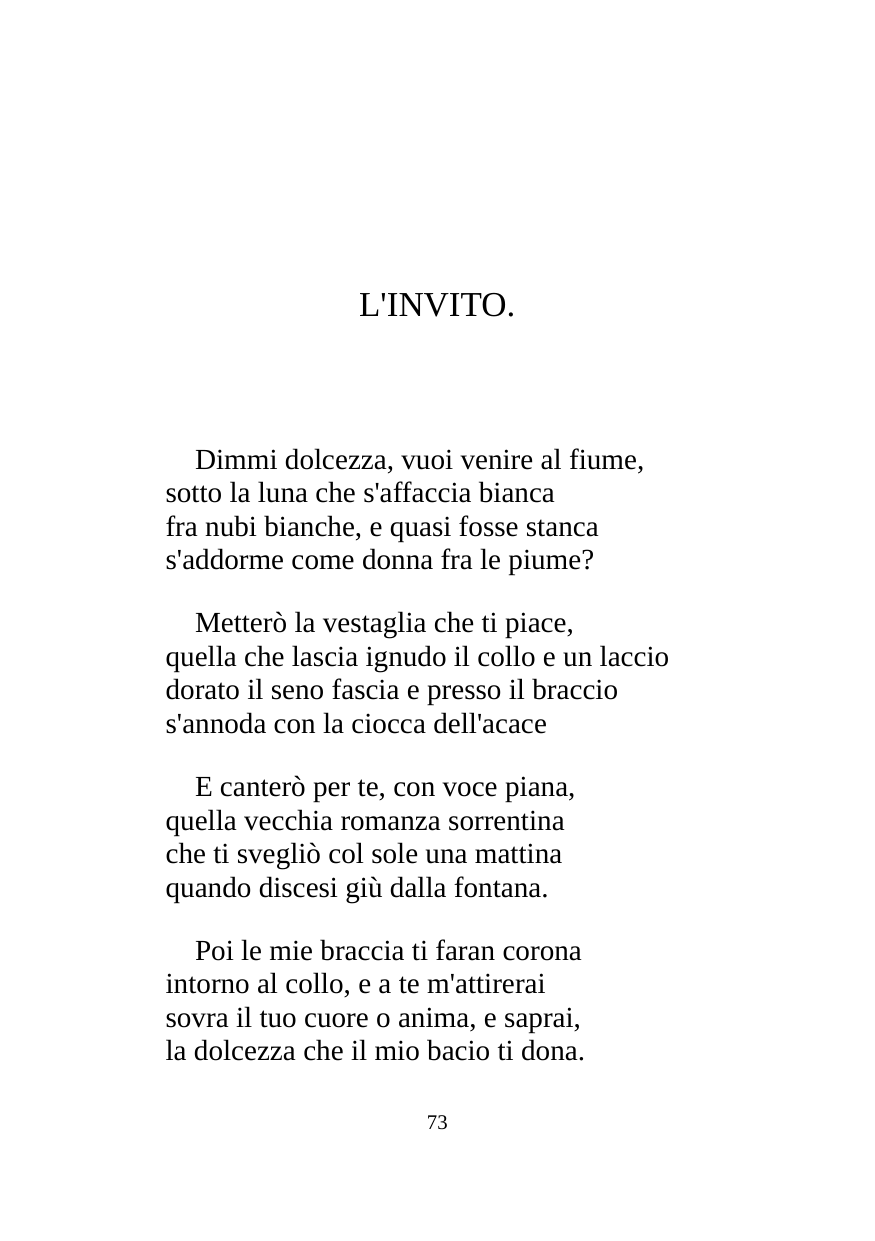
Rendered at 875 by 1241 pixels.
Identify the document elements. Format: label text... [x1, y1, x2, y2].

text E canterò per te, con voce piana, quella vecchia romanza sorrentina che ti svegliò col sole una mattina quando discesi giù dalla fontana. [165, 769, 768, 903]
text Metterò la vestaglia che ti piace, quella che lascia ignudo il collo e un laccio dorato il seno fascia e presso il braccio s'annoda con la ciocca dell'acace [165, 605, 768, 739]
text Poi le mie braccia ti faran corona intorno al collo, e a te m'attirerai sovra il tuo cuore o anima, e saprai, la dolcezza che il mio bacio ti dona. [165, 933, 768, 1067]
text Dimmi dolcezza, vuoi venire al fiume, sotto la luna che s'affaccia bianca fra nubi bianche, e quasi fosse stanca s'addorme come donna fra le piume? [165, 442, 768, 576]
subtitle L'INVITO. [106, 283, 768, 324]
